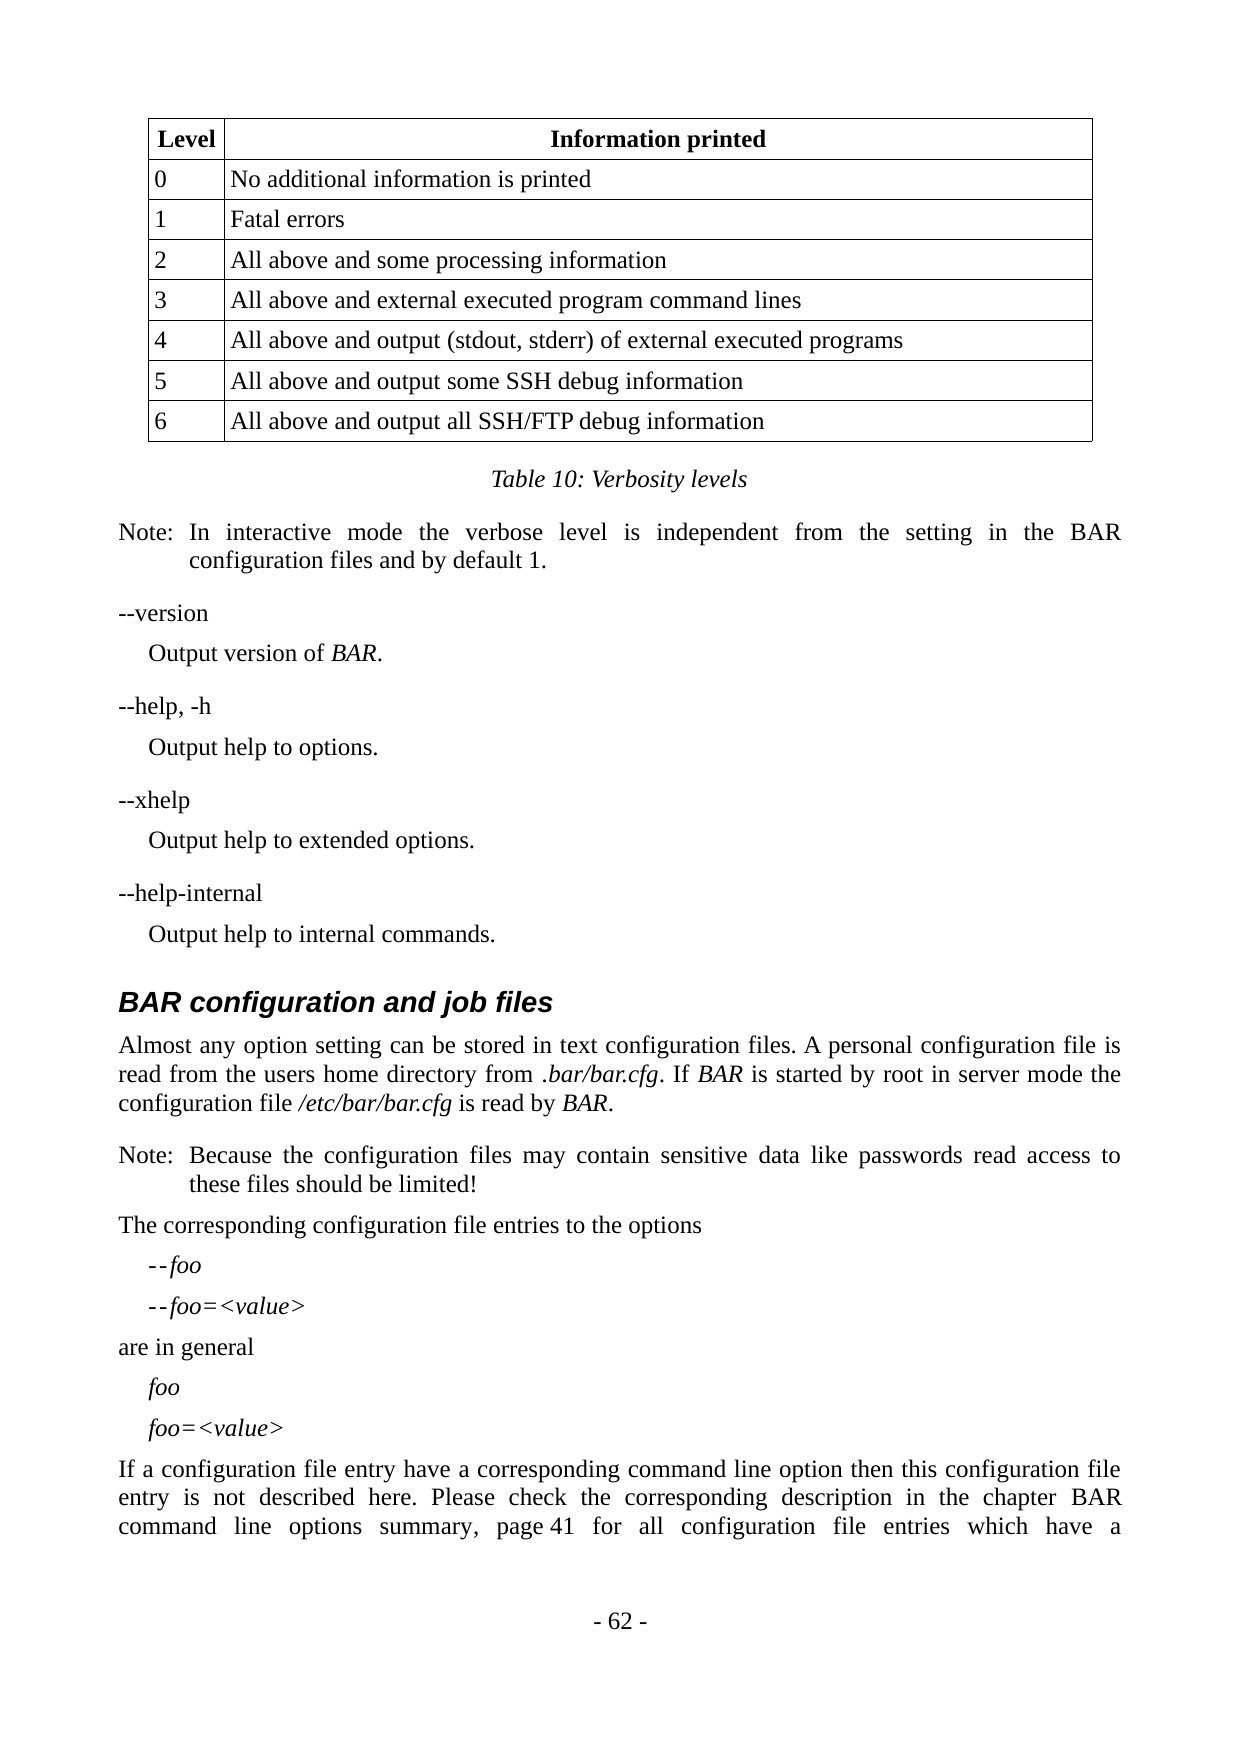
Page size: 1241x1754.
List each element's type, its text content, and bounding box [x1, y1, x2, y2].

text Output help to options. [148, 732, 1122, 761]
table_cell 5 [149, 361, 224, 400]
text Note: Because the configuration files may contain sensitive data like passwords read access to these files should be limited! [118, 1140, 1122, 1198]
title --xhelp [118, 785, 1122, 813]
text Output help to internal commands. [148, 919, 1122, 948]
title --version [118, 598, 1122, 627]
text foo [148, 1372, 1122, 1401]
text foo=<value> [148, 1413, 1122, 1442]
table_cell All above and external executed program command lines [225, 280, 1092, 320]
title --help-internal [118, 878, 1122, 907]
text Table 10: Verbosity levels [118, 464, 1122, 493]
title --help, -h [118, 691, 1122, 720]
text Almost any option setting can be stored in text configuration files. A personal configuration file is read from the users home directory from .bar/bar.cfg. If BAR is started by root in server mode the configuration file /etc/bar/bar.cfg is read by BAR. [118, 1031, 1122, 1117]
text Output version of BAR. [148, 638, 1122, 667]
text If a configuration file entry have a corresponding command line option then this configuration file entry is not described here. Please check the corresponding description in the chapter BAR command line options summary, page 41 for all configuration file entries which have a [118, 1454, 1122, 1540]
text ‑‑foo=<value> [148, 1291, 1122, 1320]
table_cell All above and output (stdout, stderr) of external executed programs [225, 321, 1092, 360]
text are in general [118, 1332, 1122, 1360]
table_cell 1 [149, 200, 224, 239]
table_cell 2 [149, 240, 224, 279]
table_cell 3 [149, 280, 224, 320]
text Output help to extended options. [148, 825, 1122, 854]
table_cell All above and some processing information [225, 240, 1092, 279]
table_cell 0 [149, 160, 224, 199]
text The corresponding configuration file entries to the options [118, 1210, 1122, 1238]
table_cell 6 [149, 401, 224, 441]
text ‑‑foo [148, 1250, 1122, 1279]
table_cell All above and output some SSH debug information [225, 361, 1092, 400]
subtitle BAR configuration and job files [118, 984, 1122, 1018]
table_cell All above and output all SSH/FTP debug information [225, 401, 1092, 441]
table_header Information printed [225, 119, 1092, 158]
text Note: In interactive mode the verbose level is independent from the setting in the BAR configuration files and by default 1. [118, 517, 1122, 574]
table_header Level [149, 119, 224, 158]
table_cell 4 [149, 321, 224, 360]
table_cell No additional information is printed [225, 160, 1092, 199]
table_cell Fatal errors [225, 200, 1092, 239]
